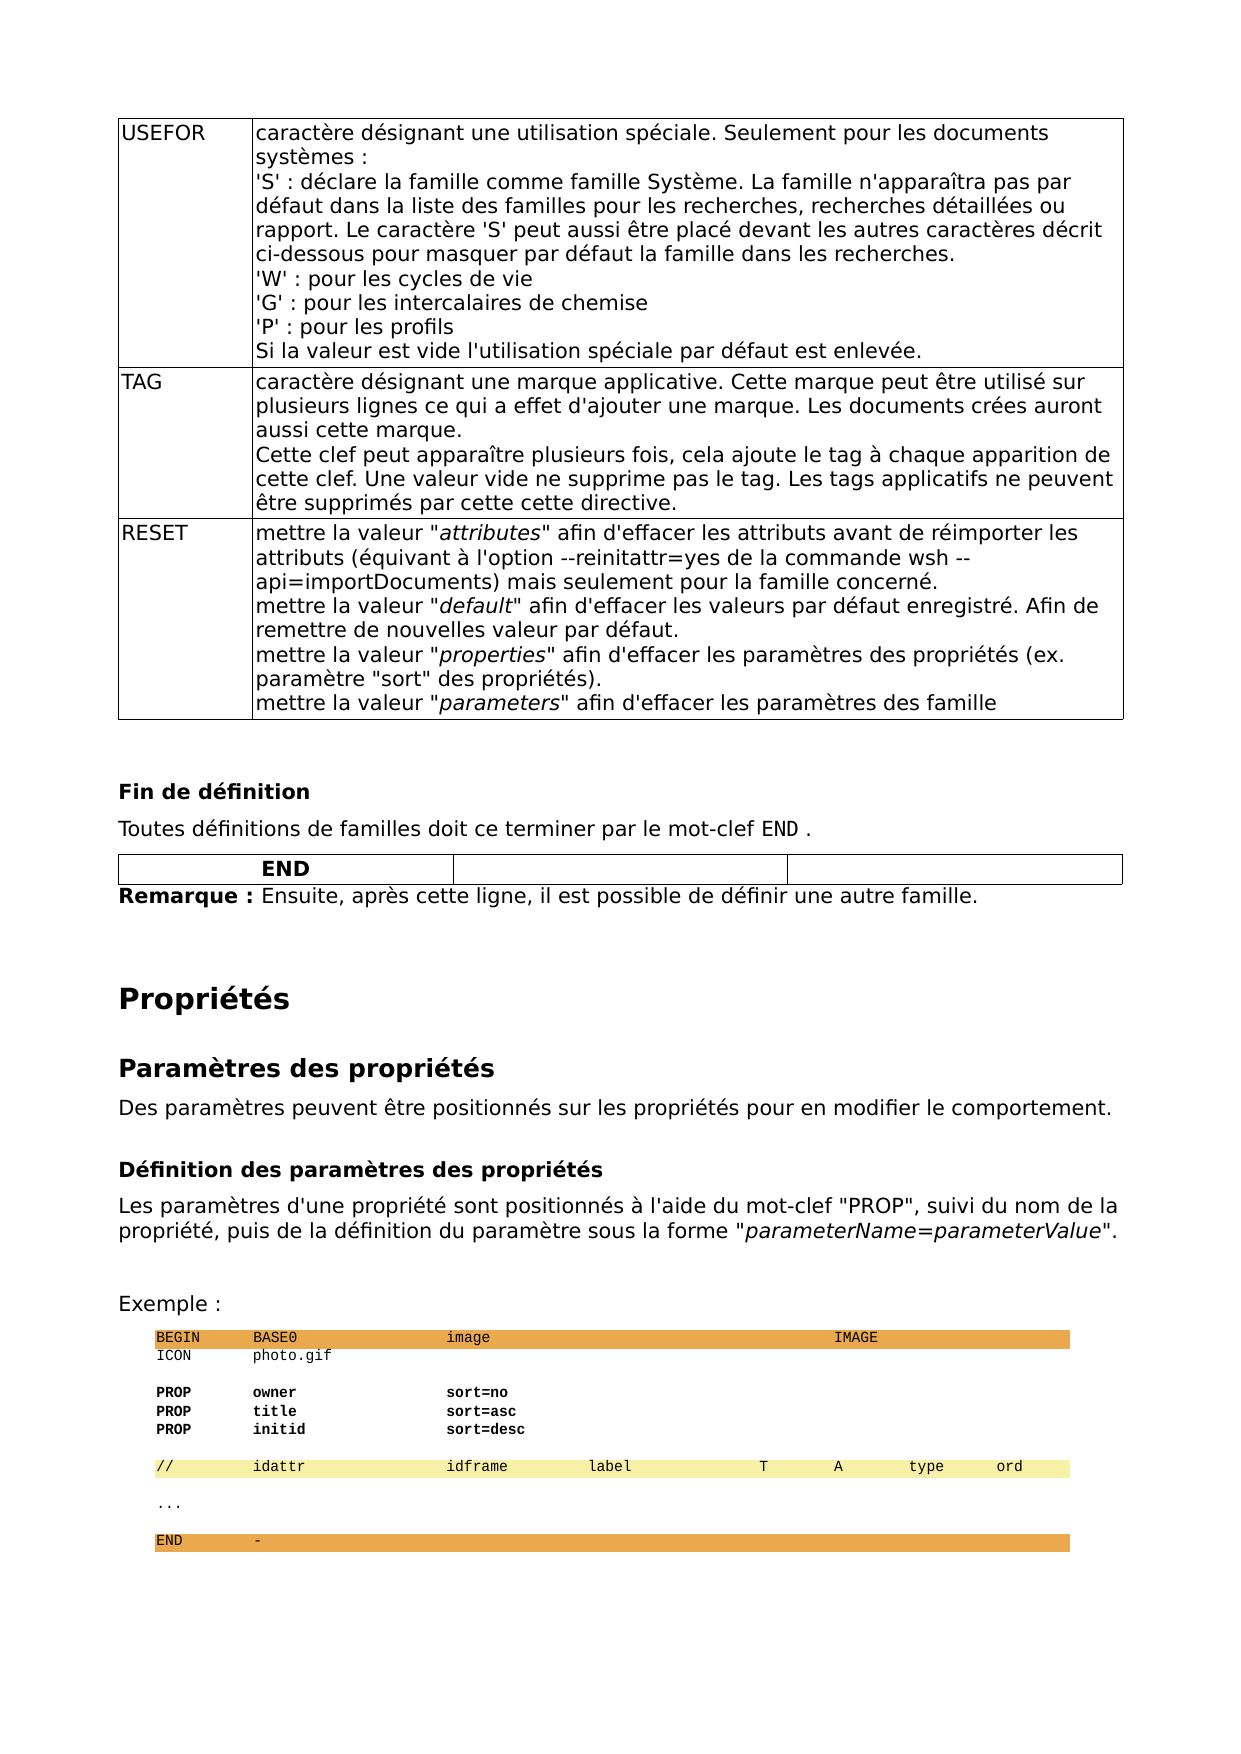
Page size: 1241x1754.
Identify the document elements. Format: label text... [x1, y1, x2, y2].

table_cell TAG [119, 368, 252, 518]
table_header [788, 855, 1122, 884]
table_cell USEFOR [119, 119, 252, 367]
text Remarque : Ensuite, après cette ligne, il est possible de définir une autre famille. [118, 885, 1122, 908]
text Des paramètres peuvent être positionnés sur les propriétés pour en modifier le comportement. [118, 1096, 1122, 1120]
table_cell caractère désignant une marque applicative. Cette marque peut être utilisé sur plusieurs lignes ce qui a effet d'ajouter une marque. Les documents crées auront aussi cette marque. Cette clef peut apparaître plusieurs fois, cela ajoute le tag à chaque apparition de cette clef. Une valeur vide ne supprime pas le tag. Les tags applicatifs ne peuvent être supprimés par cette cette directive. [253, 368, 1123, 518]
subtitle Paramètres des propriétés [118, 1054, 1122, 1083]
text Toutes définitions de familles doit ce terminer par le mot-clef END . [118, 817, 1122, 841]
subtitle Fin de définition [118, 780, 1122, 804]
table_header [454, 855, 787, 884]
text Les paramètres d'une propriété sont positionnés à l'aide du mot-clef "PROP", suivi du nom de la propriété, puis de la définition du paramètre sous la forme "parameterName=parameterValue". [118, 1194, 1122, 1243]
subtitle Définition des paramètres des propriétés [118, 1158, 1122, 1182]
table_cell mettre la valeur "attributes" afin d'effacer les attributs avant de réimporter les attributs (équivant à l'option --reinitattr=yes de la commande wsh --api=importDocuments) mais seulement pour la famille concerné. mettre la valeur "default" afin d'effacer les valeurs par défaut enregistré. Afin de remettre de nouvelles valeur par défaut. mettre la valeur "properties" afin d'effacer les paramètres des propriétés (ex. paramètre "sort" des propriétés). mettre la valeur "parameters" afin d'effacer les paramètres des famille [253, 519, 1123, 718]
table_cell RESET [119, 519, 252, 718]
subtitle Propriétés [118, 983, 1122, 1017]
text Exemple : [118, 1292, 1122, 1316]
table_header END [119, 855, 453, 884]
table_cell caractère désignant une utilisation spéciale. Seulement pour les documents systèmes : 'S' : déclare la famille comme famille Système. La famille n'apparaîtra pas par défaut dans la liste des familles pour les recherches, recherches détaillées ou rapport. Le caractère 'S' peut aussi être placé devant les autres caractères décrit ci-dessous pour masquer par défaut la famille dans les recherches. 'W' : pour les cycles de vie 'G' : pour les intercalaires de chemise 'P' : pour les profils Si la valeur est vide l'utilisation spéciale par défaut est enlevée. [253, 119, 1123, 367]
